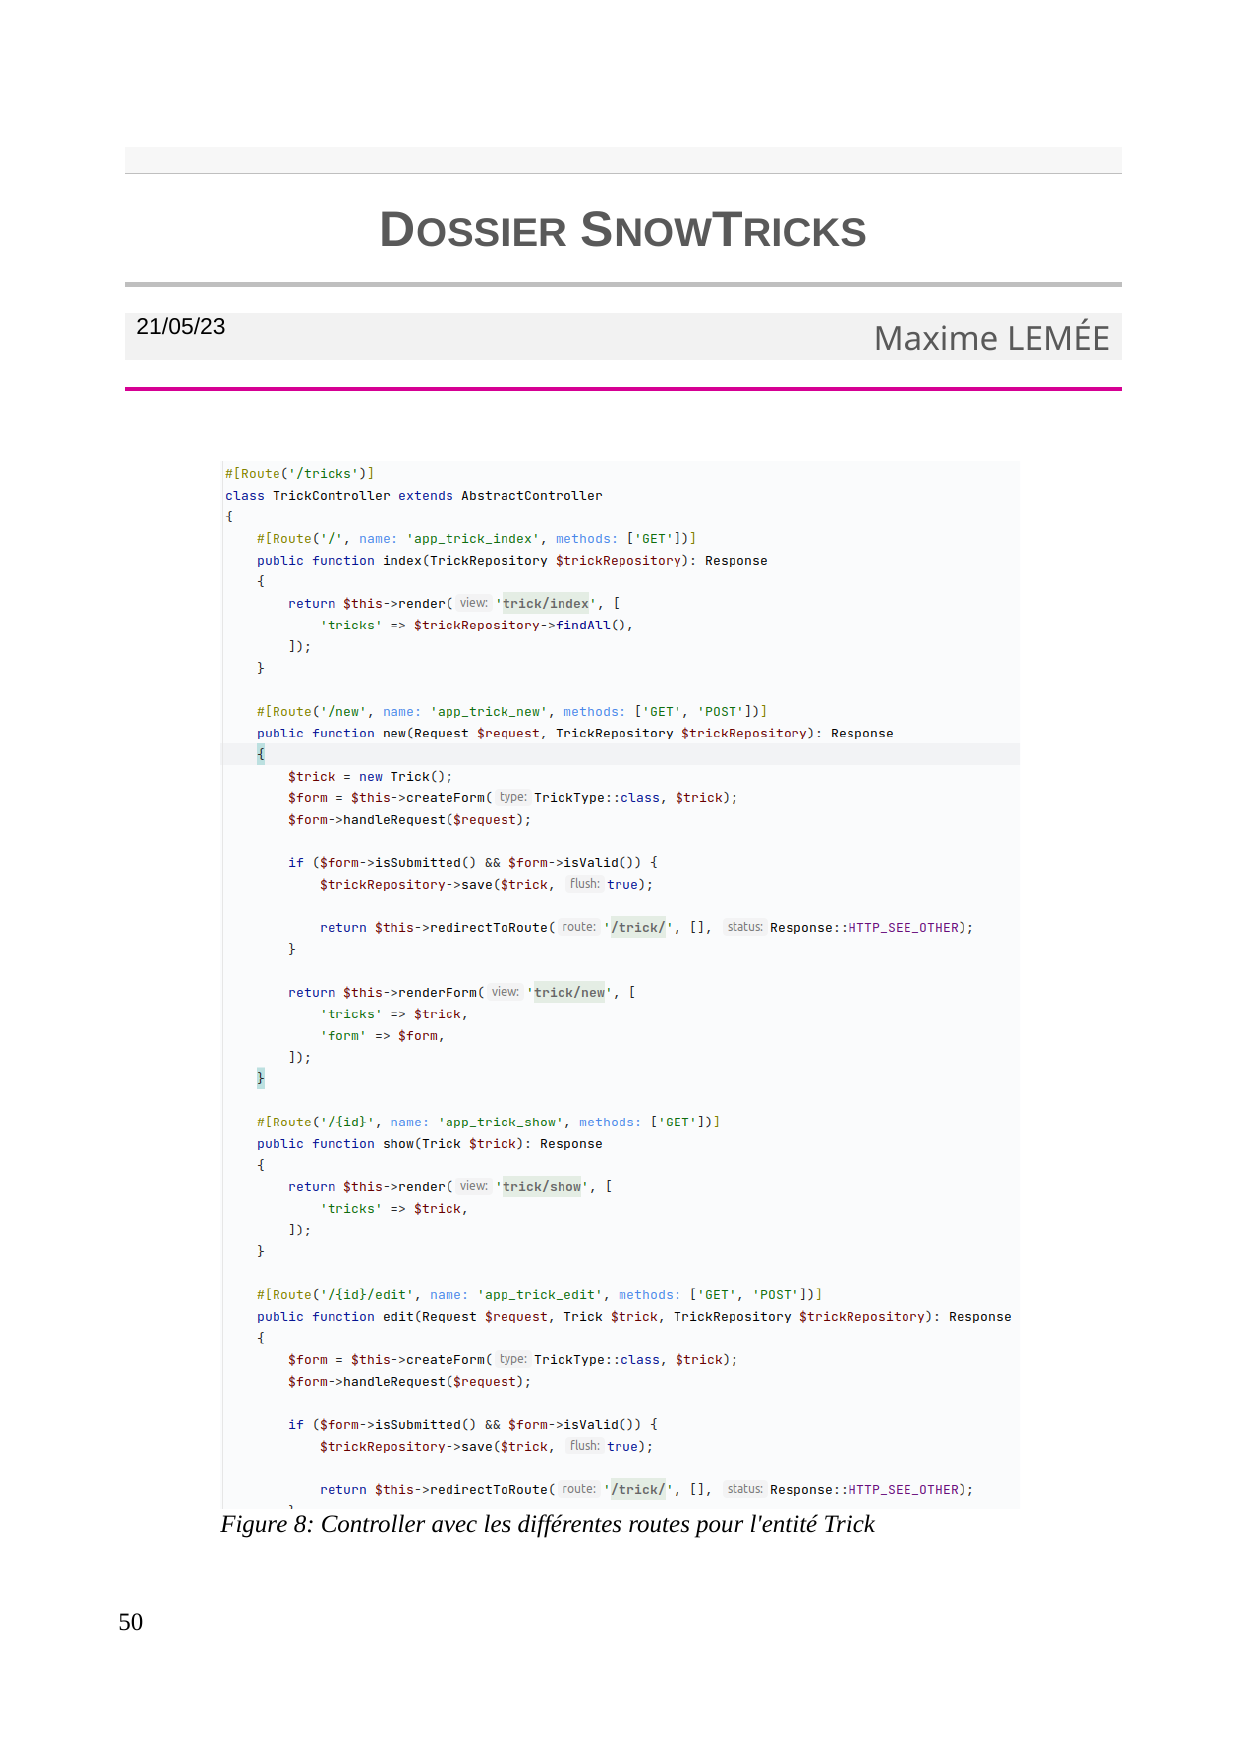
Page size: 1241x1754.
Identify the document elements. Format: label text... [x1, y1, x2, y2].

picture [220, 461, 1020, 1509]
text Figure 8: Controller avec les différentes routes pour l'entité Trick [220, 1509, 1020, 1538]
